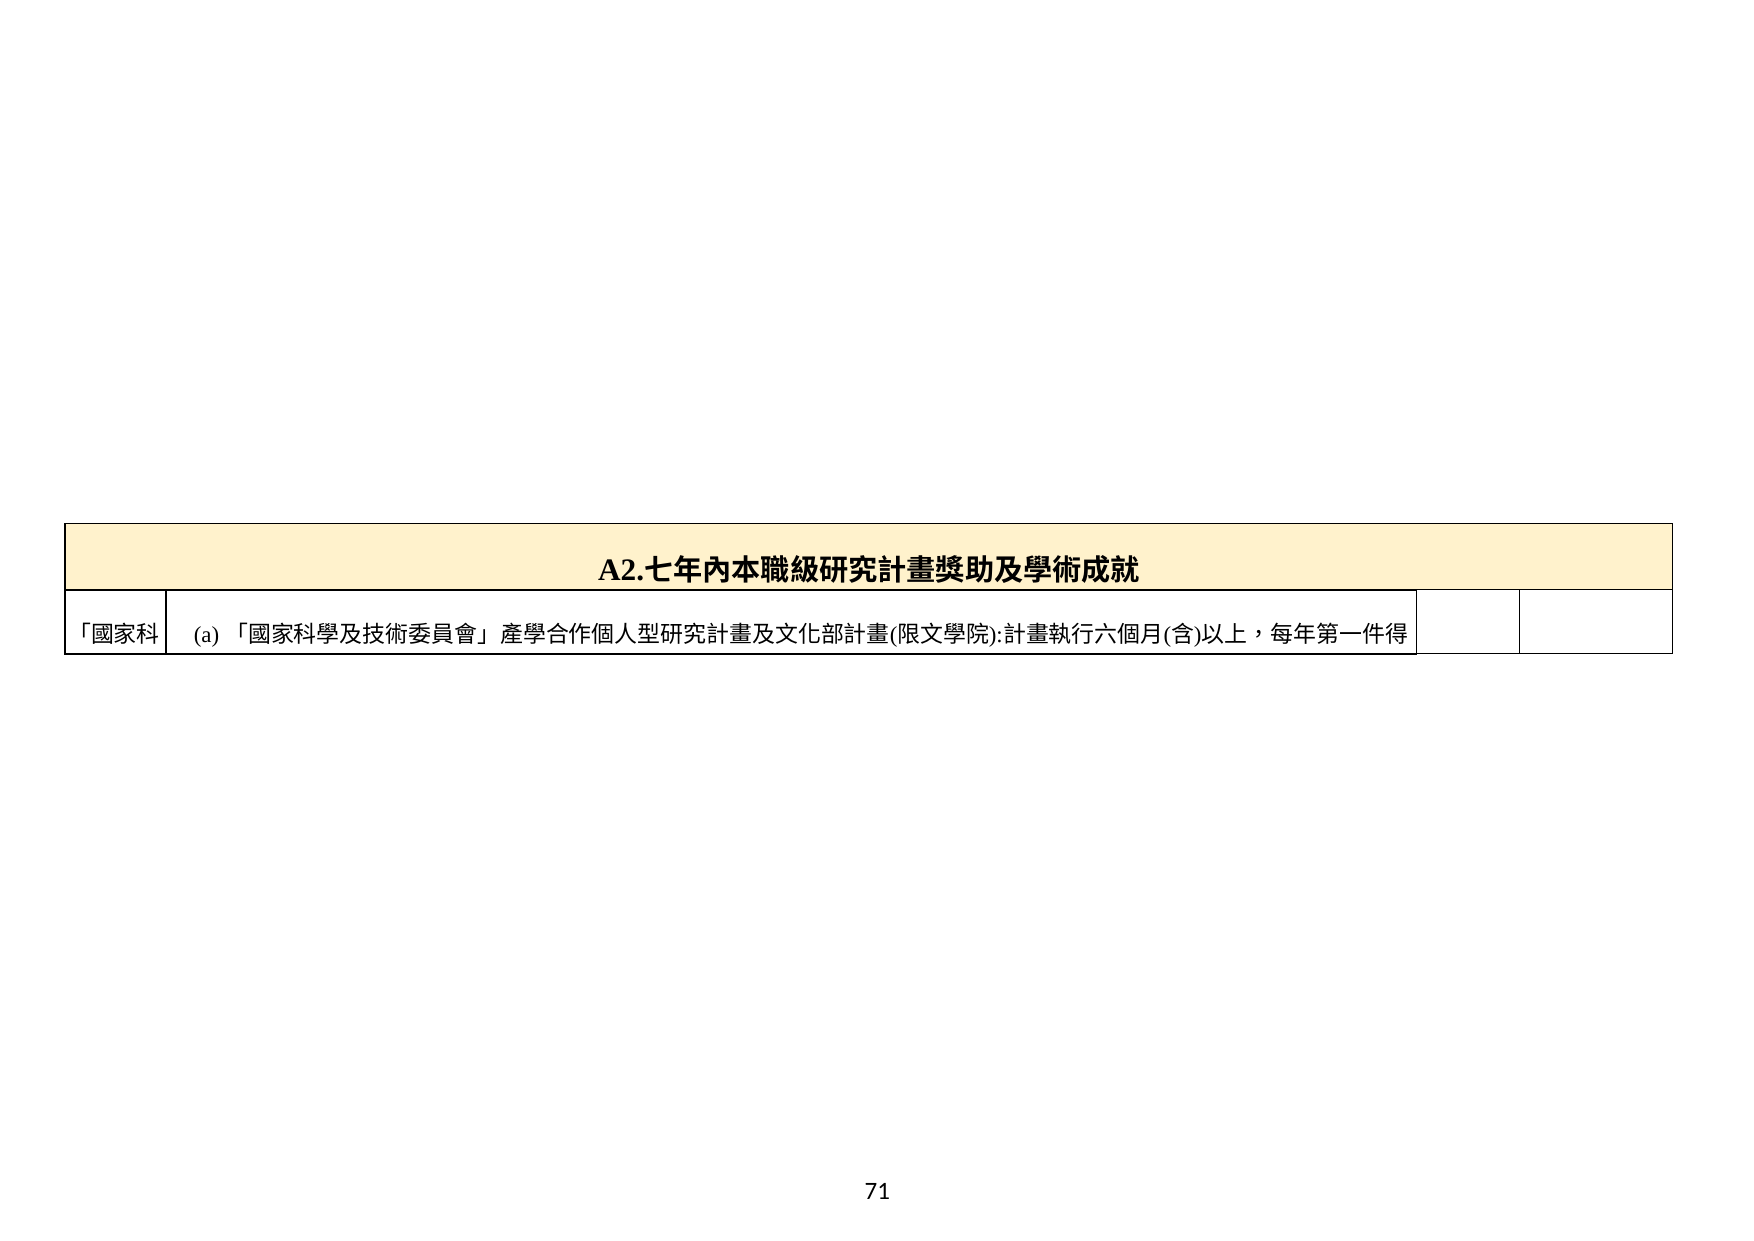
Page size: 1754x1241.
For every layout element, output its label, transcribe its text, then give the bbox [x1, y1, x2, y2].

table_cell [1417, 590, 1519, 653]
table_cell 「國家科 [66, 591, 165, 653]
table_cell [1520, 590, 1672, 653]
table_cell (a) 「國家科學及技術委員會」產學合作個人型研究計畫及文化部計畫(限文學院):計畫執行六個月(含)以上，每年第一件得 [167, 591, 1416, 653]
table_header A2.七年內本職級研究計畫獎助及學術成就 [66, 524, 1672, 589]
